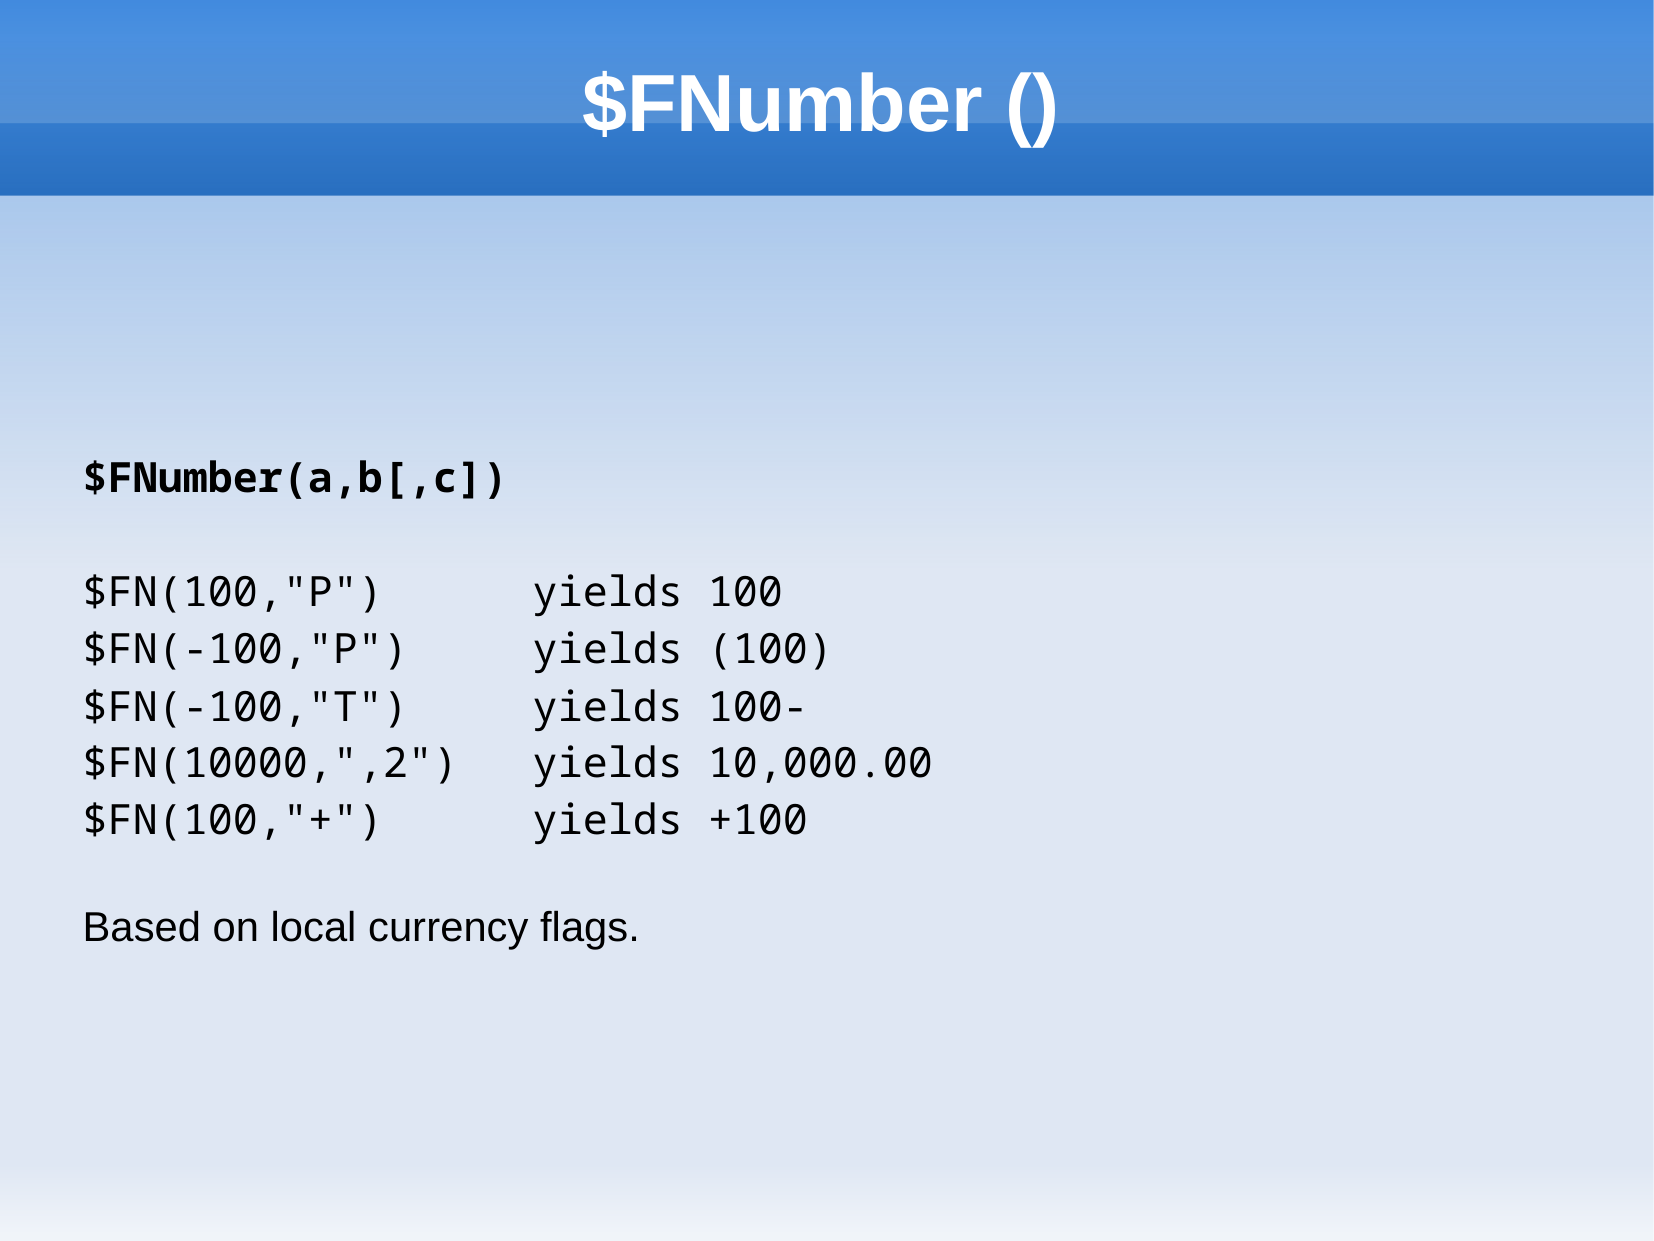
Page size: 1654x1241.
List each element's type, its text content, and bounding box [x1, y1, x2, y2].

subtitle $FNumber(a,b[,c]) $FN(100,"P") yields 100 $FN(-100,"P") yields (100) $FN(-100,"T") yields 100- $FN(10000,",2") yields 10,000.00 $FN(100,"+") yields +100 Based on local currency flags. [82, 290, 1571, 1109]
title $FNumber () [76, 0, 1565, 208]
picture [0, 0, 1654, 1241]
